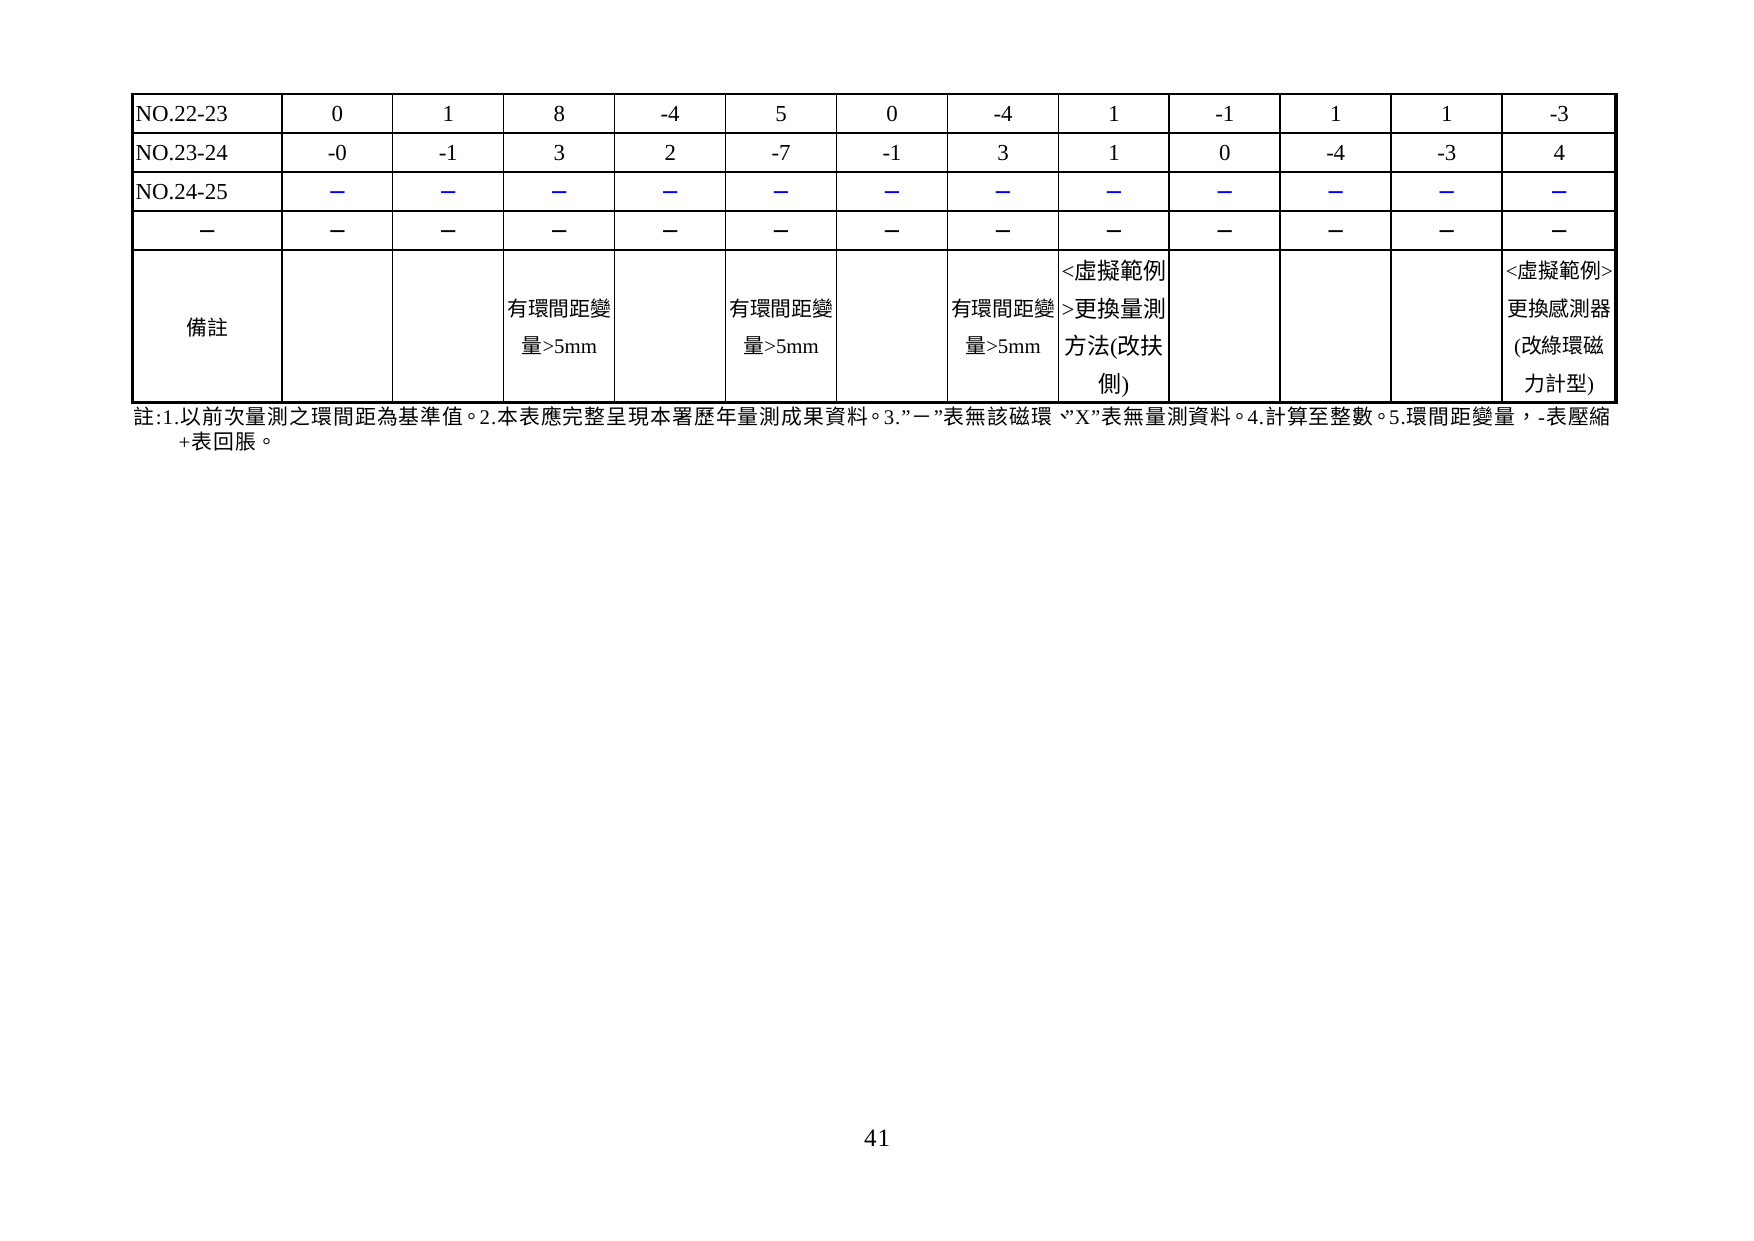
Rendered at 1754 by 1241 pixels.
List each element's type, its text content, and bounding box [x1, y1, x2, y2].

table_cell ─ [1281, 212, 1390, 249]
table_cell [1392, 251, 1501, 401]
table_cell -1 [1170, 95, 1279, 132]
table_cell ─ [1059, 173, 1168, 210]
table_cell [283, 251, 392, 401]
table_cell ─ [393, 212, 503, 249]
table_cell ─ [1170, 212, 1279, 249]
table_cell [837, 251, 947, 401]
table_cell NO.24-25 [134, 173, 281, 210]
table_cell ─ [837, 212, 947, 249]
table_cell 3 [948, 134, 1058, 171]
table_cell ─ [837, 173, 947, 210]
table_cell 備註 [134, 251, 281, 401]
table_cell NO.22-23 [134, 95, 281, 132]
table_cell 4 [1503, 134, 1614, 171]
table_cell 5 [726, 95, 836, 132]
table_cell 有環間距變量>5mm [948, 251, 1058, 401]
table_cell <虛擬範例>更換感測器(改綠環磁力計型) [1503, 251, 1614, 401]
table_cell 有環間距變量>5mm [726, 251, 836, 401]
table_cell -3 [1503, 95, 1614, 132]
table_cell ─ [1281, 173, 1390, 210]
table_cell ─ [615, 173, 725, 210]
table_cell NO.23-24 [134, 134, 281, 171]
table_cell [615, 251, 725, 401]
table_cell -4 [948, 95, 1058, 132]
table_cell ─ [1503, 212, 1614, 249]
table_cell ─ [948, 212, 1058, 249]
table_cell -1 [837, 134, 947, 171]
table_cell ─ [134, 212, 281, 249]
table_cell [1170, 251, 1279, 401]
table_cell 1 [1059, 134, 1168, 171]
table_cell 1 [1059, 95, 1168, 132]
table_cell ─ [615, 212, 725, 249]
table_cell [393, 251, 503, 401]
table_cell 有環間距變量>5mm [504, 251, 614, 401]
table_cell ─ [948, 173, 1058, 210]
table_cell ─ [726, 173, 836, 210]
table_cell 8 [504, 95, 614, 132]
table_cell ─ [1392, 212, 1501, 249]
table_cell 3 [504, 134, 614, 171]
text 註:1.以前次量測之環間距為基準值。2.本表應完整呈現本署歷年量測成果資料。3.”－”表無該磁環、”X”表無量測資料。4.計算至整數。5.環間距變量，-表壓縮+表回脹。 [134, 404, 1611, 454]
table_cell 0 [837, 95, 947, 132]
table_cell -4 [615, 95, 725, 132]
table_cell -1 [393, 134, 503, 171]
table_cell ─ [504, 173, 614, 210]
table_cell 1 [1281, 95, 1390, 132]
table_cell ─ [1503, 173, 1614, 210]
table_cell ─ [726, 212, 836, 249]
table_cell ─ [1059, 212, 1168, 249]
table_cell -0 [283, 134, 392, 171]
table_cell 1 [1392, 95, 1501, 132]
table_cell -4 [1281, 134, 1390, 171]
table_cell <虛擬範例>更換量測方法(改扶側) [1059, 251, 1168, 401]
table_cell ─ [1392, 173, 1501, 210]
table_cell 0 [1170, 134, 1279, 171]
table_cell ─ [283, 173, 392, 210]
table_cell -3 [1392, 134, 1501, 171]
table_cell -7 [726, 134, 836, 171]
table_cell 1 [393, 95, 503, 132]
table_cell [1281, 251, 1390, 401]
table_cell 0 [283, 95, 392, 132]
table_cell ─ [283, 212, 392, 249]
table_cell ─ [393, 173, 503, 210]
table_cell 2 [615, 134, 725, 171]
table_cell ─ [1170, 173, 1279, 210]
table_cell ─ [504, 212, 614, 249]
